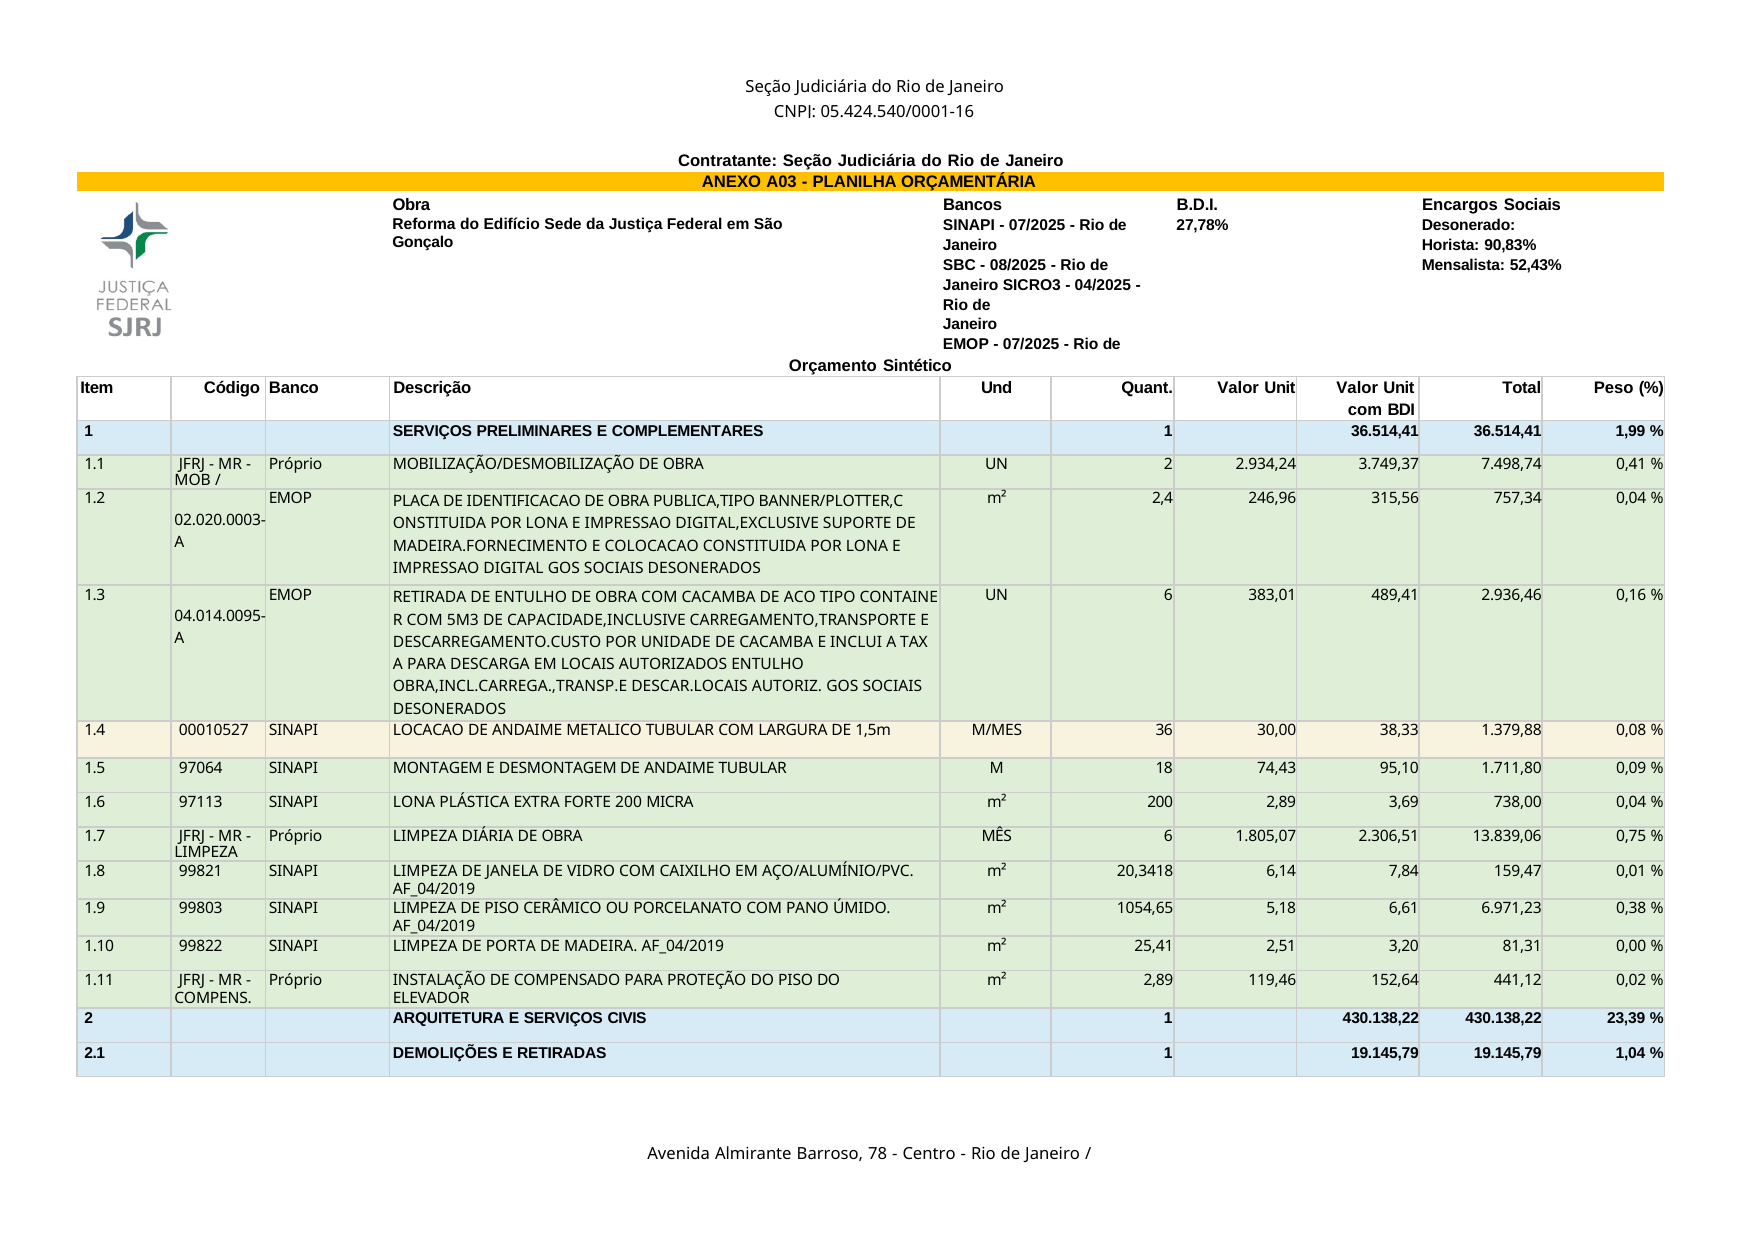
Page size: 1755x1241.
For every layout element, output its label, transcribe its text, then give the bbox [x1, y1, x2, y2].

table_cell SINAPI [266, 722, 389, 757]
table_header Peso (%) [1543, 377, 1664, 419]
text 27,78% Desonerado: [1176, 216, 1666, 234]
table_cell 1.2 [78, 490, 170, 584]
table_cell m² [941, 490, 1050, 584]
table_cell 152,64 [1297, 971, 1418, 1007]
table_cell 0,08 % [1543, 722, 1664, 757]
table_cell 1.11 [78, 971, 170, 1007]
text ANEXO A03 - PLANILHA ORÇAMENTÁRIA [76, 172, 1666, 191]
table_cell 0,38 % [1543, 900, 1664, 935]
table_cell 2 [78, 1009, 170, 1041]
table_cell [266, 1043, 389, 1076]
table_cell UN [941, 586, 1050, 720]
table_cell Próprio [266, 828, 389, 860]
table_cell 757,34 [1420, 490, 1541, 584]
table_cell [172, 421, 265, 454]
table_cell 1.4 [78, 722, 170, 757]
table_cell 99822 [172, 937, 265, 970]
table_cell 2 [1052, 456, 1173, 488]
table_cell SINAPI [266, 862, 389, 898]
table_header Código [172, 377, 265, 419]
table_cell 36.514,41 [1297, 421, 1418, 454]
table_cell 2.936,46 [1420, 586, 1541, 720]
table_cell 0,01 % [1543, 862, 1664, 898]
table_cell 74,43 [1175, 759, 1296, 792]
table_cell 0,02 % [1543, 971, 1664, 1007]
table_cell 2,89 [1052, 971, 1173, 1007]
table_cell 1 [1052, 421, 1173, 454]
table_cell LIMPEZA DE JANELA DE VIDRO COM CAIXILHO EM AÇO/ALUMÍNIO/PVC. AF_04/2019 [390, 862, 939, 898]
table_cell 23,39 % [1543, 1009, 1664, 1041]
table_cell 2,51 [1175, 937, 1296, 970]
table_header Descrição [390, 377, 939, 419]
table_cell RETIRADA DE ENTULHO DE OBRA COM CACAMBA DE ACO TIPO CONTAINE R COM 5M3 DE CAPACIDADE,INCLUSIVE CARREGAMENTO,TRANSPORTE E DESCARREGAMENTO.CUSTO POR UNIDADE DE CACAMBA E INCLUI A TAX A PARA DESCARGA EM LOCAIS AUTORIZADOS ENTULHO OBRA,INCL.CARREGA.,TRANSP.E DESCAR.LOCAIS AUTORIZ. GOS SOCIAIS DESONERADOS [390, 586, 939, 720]
text Janeiro [943, 236, 1164, 254]
table_cell 30,00 [1175, 722, 1296, 757]
table_cell JFRJ - MR - LIMPEZA [172, 828, 265, 860]
table_header Valor Unit com BDI [1297, 377, 1418, 419]
table_cell 2,89 [1175, 793, 1296, 826]
table_cell 383,01 [1175, 586, 1296, 720]
table_cell PLACA DE IDENTIFICACAO DE OBRA PUBLICA,TIPO BANNER/PLOTTER,C ONSTITUIDA POR LONA E IMPRESSAO DIGITAL,EXCLUSIVE SUPORTE DE MADEIRA.FORNECIMENTO E COLOCACAO CONSTITUIDA POR LONA E IMPRESSAO DIGITAL GOS SOCIAIS DESONERADOS [390, 490, 939, 584]
table_cell 1,99 % [1543, 421, 1664, 454]
table_cell 6,61 [1297, 900, 1418, 935]
table_cell [941, 421, 1050, 454]
table_cell 1 [1052, 1043, 1173, 1076]
table_cell 02.020.0003- A [172, 490, 265, 584]
table_cell 38,33 [1297, 722, 1418, 757]
table_cell 0,41 % [1543, 456, 1664, 488]
table_cell SINAPI [266, 759, 389, 792]
table_cell 3,20 [1297, 937, 1418, 970]
table_cell 6.971,23 [1420, 900, 1541, 935]
table_cell 19.145,79 [1420, 1043, 1541, 1076]
text SBC - 08/2025 - Rio de Janeiro SICRO3 - 04/2025 - Rio de [943, 256, 1164, 313]
table_cell JFRJ - MR - COMPENS. [172, 971, 265, 1007]
table_cell 13.839,06 [1420, 828, 1541, 860]
table_cell 315,56 [1297, 490, 1418, 584]
table_cell 25,41 [1052, 937, 1173, 970]
table_cell 81,31 [1420, 937, 1541, 970]
text Orçamento Sintético [75, 356, 1666, 375]
table_cell 1 [78, 421, 170, 454]
table_header Valor Unit [1175, 377, 1296, 419]
table_cell 3,69 [1297, 793, 1418, 826]
table_cell 6 [1052, 828, 1173, 860]
table_cell m² [941, 900, 1050, 935]
table_header Total [1420, 377, 1541, 419]
table_cell DEMOLIÇÕES E RETIRADAS [390, 1043, 939, 1076]
table_cell LIMPEZA DE PORTA DE MADEIRA. AF_04/2019 [390, 937, 939, 970]
table_cell INSTALAÇÃO DE COMPENSADO PARA PROTEÇÃO DO PISO DO ELEVADOR [390, 971, 939, 1007]
table_cell M [941, 759, 1050, 792]
table_cell 0,16 % [1543, 586, 1664, 720]
table_cell m² [941, 862, 1050, 898]
table_cell 97113 [172, 793, 265, 826]
table_cell 7.498,74 [1420, 456, 1541, 488]
table_cell 200 [1052, 793, 1173, 826]
table_cell 1.6 [78, 793, 170, 826]
table_cell MOBILIZAÇÃO/DESMOBILIZAÇÃO DE OBRA [390, 456, 939, 488]
table_cell 0,00 % [1543, 937, 1664, 970]
table_cell Próprio [266, 971, 389, 1007]
table_cell 246,96 [1175, 490, 1296, 584]
table_cell Próprio [266, 456, 389, 488]
table_cell 97064 [172, 759, 265, 792]
table_cell [172, 1009, 265, 1041]
table_cell 430.138,22 [1420, 1009, 1541, 1041]
text Obra Bancos B.D.I. Encargos Sociais [392, 195, 1666, 214]
table_cell 5,18 [1175, 900, 1296, 935]
table_cell 1 [1052, 1009, 1173, 1041]
text SINAPI - 07/2025 - Rio de [943, 216, 1164, 234]
table_cell 0,04 % [1543, 793, 1664, 826]
table_cell 1.711,80 [1420, 759, 1541, 792]
table_cell 7,84 [1297, 862, 1418, 898]
text Mensalista: 52,43% [1422, 256, 1666, 274]
table_cell m² [941, 971, 1050, 1007]
table_cell [266, 1009, 389, 1041]
table_cell 04.014.0095- A [172, 586, 265, 720]
table_cell 2.306,51 [1297, 828, 1418, 860]
table_cell 0,09 % [1543, 759, 1664, 792]
table_cell ARQUITETURA E SERVIÇOS CIVIS [390, 1009, 939, 1041]
table_cell 1,04 % [1543, 1043, 1664, 1076]
table_cell MONTAGEM E DESMONTAGEM DE ANDAIME TUBULAR [390, 759, 939, 792]
text Contratante: Seção Judiciária do Rio de Janeiro [76, 151, 1666, 170]
text Janeiro [943, 315, 1164, 333]
table_cell 00010527 [172, 722, 265, 757]
table_cell 441,12 [1420, 971, 1541, 1007]
table_cell 20,3418 [1052, 862, 1173, 898]
table_cell [1175, 1043, 1296, 1076]
table_cell 0,04 % [1543, 490, 1664, 584]
table_cell EMOP [266, 586, 389, 720]
table_cell 1.1 [78, 456, 170, 488]
table_cell 2,4 [1052, 490, 1173, 584]
table_cell 99821 [172, 862, 265, 898]
table_cell MÊS [941, 828, 1050, 860]
table_header Und [941, 377, 1050, 419]
table_cell 2.1 [78, 1043, 170, 1076]
table_cell 1.3 [78, 586, 170, 720]
table_cell 3.749,37 [1297, 456, 1418, 488]
table_cell 738,00 [1420, 793, 1541, 826]
table_header Banco [266, 377, 389, 419]
table_cell [941, 1043, 1050, 1076]
table_cell LONA PLÁSTICA EXTRA FORTE 200 MICRA [390, 793, 939, 826]
table_cell 2.934,24 [1175, 456, 1296, 488]
text Reforma do Edifício Sede da Justiça Federal em São Gonçalo [392, 215, 846, 251]
table_cell SINAPI [266, 937, 389, 970]
table_cell 1.379,88 [1420, 722, 1541, 757]
table_cell JFRJ - MR - MOB / [172, 456, 265, 488]
table_header Item [78, 377, 170, 419]
table_cell 1.10 [78, 937, 170, 970]
table_cell 19.145,79 [1297, 1043, 1418, 1076]
table_cell 430.138,22 [1297, 1009, 1418, 1041]
table_cell 1.805,07 [1175, 828, 1296, 860]
table_cell 1054,65 [1052, 900, 1173, 935]
table_cell 489,41 [1297, 586, 1418, 720]
table_cell [1175, 1009, 1296, 1041]
table_cell SERVIÇOS PRELIMINARES E COMPLEMENTARES [390, 421, 939, 454]
table_header Quant. [1052, 377, 1173, 419]
table_cell [941, 1009, 1050, 1041]
text EMOP - 07/2025 - Rio de [943, 335, 1164, 353]
table_cell [1175, 421, 1296, 454]
table_cell M/MES [941, 722, 1050, 757]
table_cell 1.7 [78, 828, 170, 860]
table_cell m² [941, 793, 1050, 826]
table_cell SINAPI [266, 793, 389, 826]
table_cell 159,47 [1420, 862, 1541, 898]
table_cell SINAPI [266, 900, 389, 935]
table_cell 1.5 [78, 759, 170, 792]
table_cell [172, 1043, 265, 1076]
table_cell 36.514,41 [1420, 421, 1541, 454]
table_cell 95,10 [1297, 759, 1418, 792]
table_cell LIMPEZA DE PISO CERÂMICO OU PORCELANATO COM PANO ÚMIDO. AF_04/2019 [390, 900, 939, 935]
text Horista: 90,83% [1422, 236, 1666, 254]
table_cell EMOP [266, 490, 389, 584]
table_cell UN [941, 456, 1050, 488]
table_cell 18 [1052, 759, 1173, 792]
table_cell m² [941, 937, 1050, 970]
table_cell 119,46 [1175, 971, 1296, 1007]
table_cell LIMPEZA DIÁRIA DE OBRA [390, 828, 939, 860]
table_cell [266, 421, 389, 454]
table_cell 0,75 % [1543, 828, 1664, 860]
table_cell 36 [1052, 722, 1173, 757]
table_cell LOCACAO DE ANDAIME METALICO TUBULAR COM LARGURA DE 1,5m [390, 722, 939, 757]
table_cell 99803 [172, 900, 265, 935]
table_cell 1.9 [78, 900, 170, 935]
table_cell 6,14 [1175, 862, 1296, 898]
table_cell 6 [1052, 586, 1173, 720]
table_cell 1.8 [78, 862, 170, 898]
